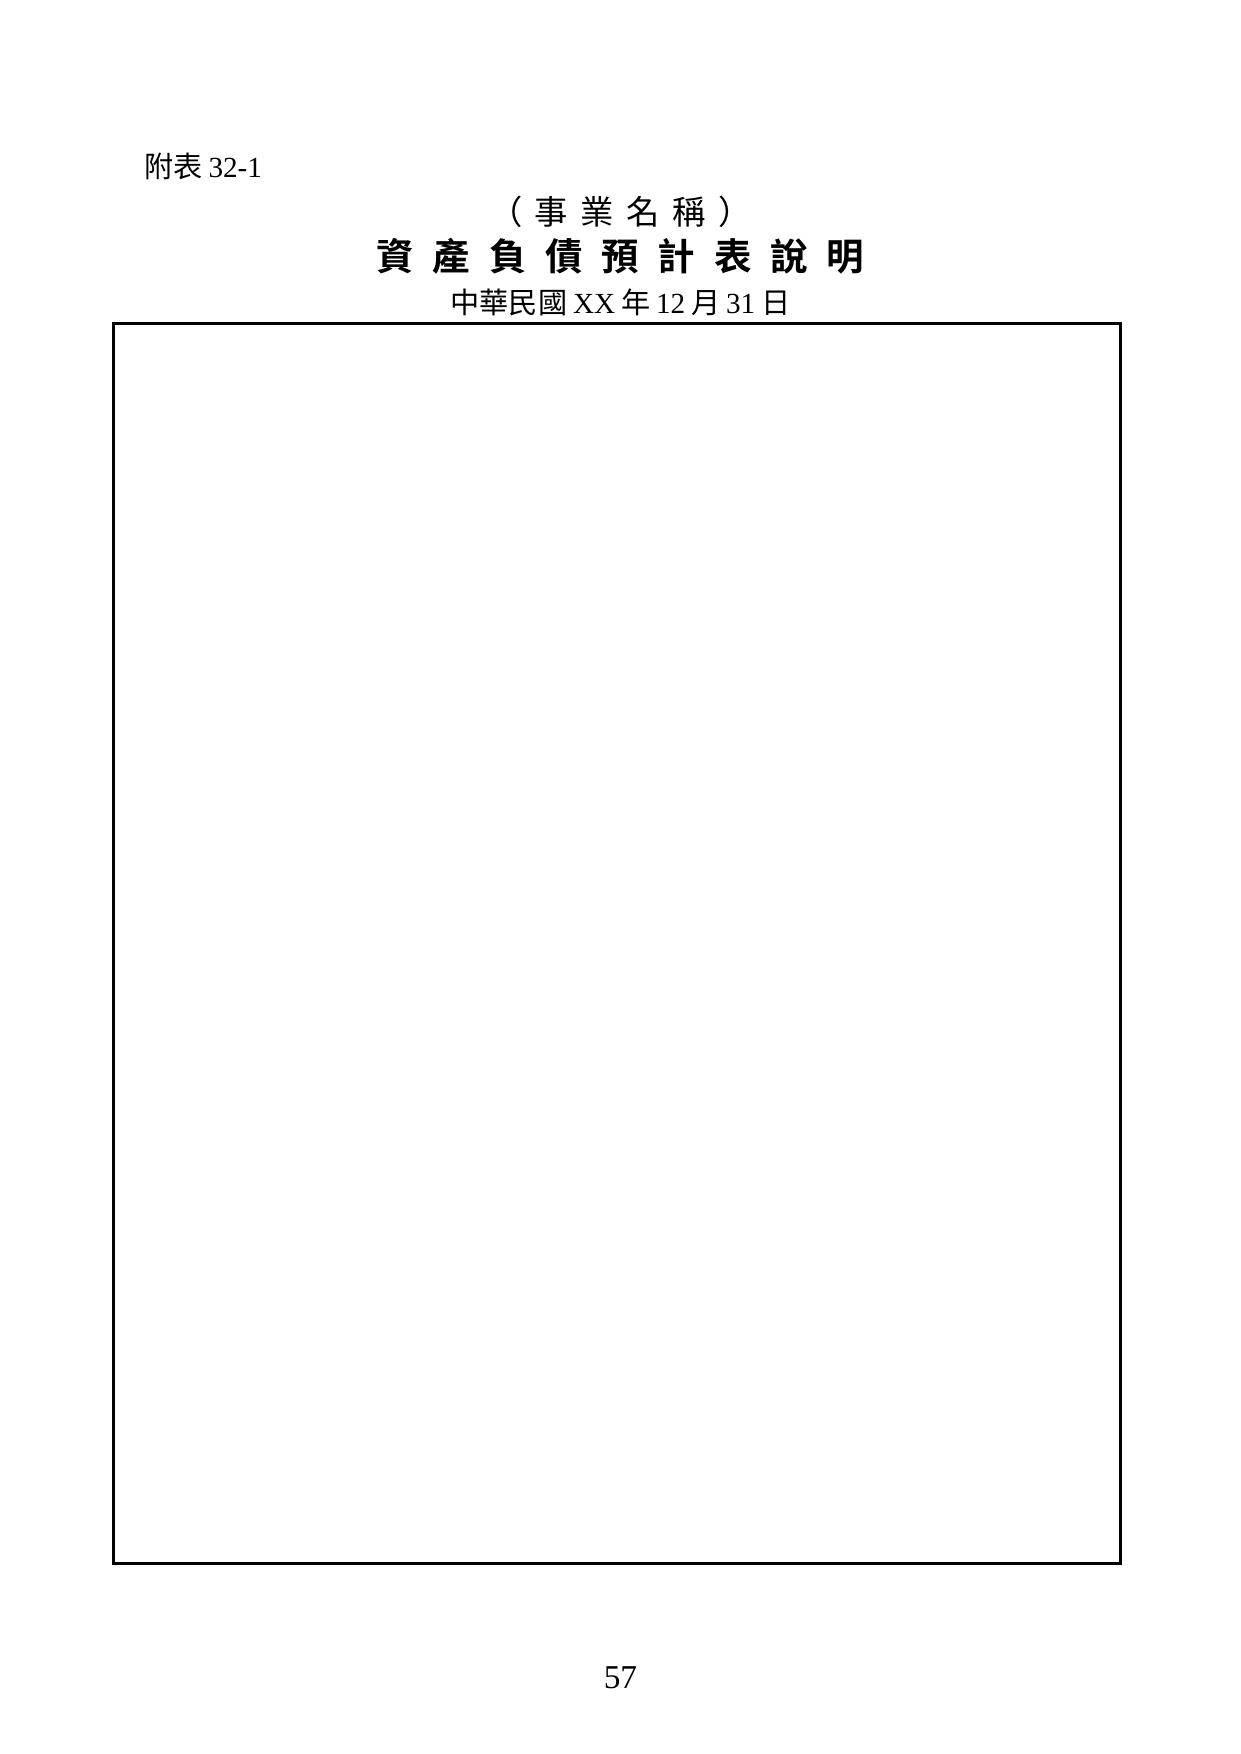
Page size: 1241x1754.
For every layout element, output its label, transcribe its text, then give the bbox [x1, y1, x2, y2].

subtitle （事業名稱） [118, 185, 1122, 234]
text 附表32-1 [144, 143, 1122, 185]
text 資 產 負 債 預 計 表 說 明 [118, 234, 1122, 279]
table_header [115, 325, 1119, 1562]
text 中華民國XX年12月31日 [118, 279, 1122, 322]
